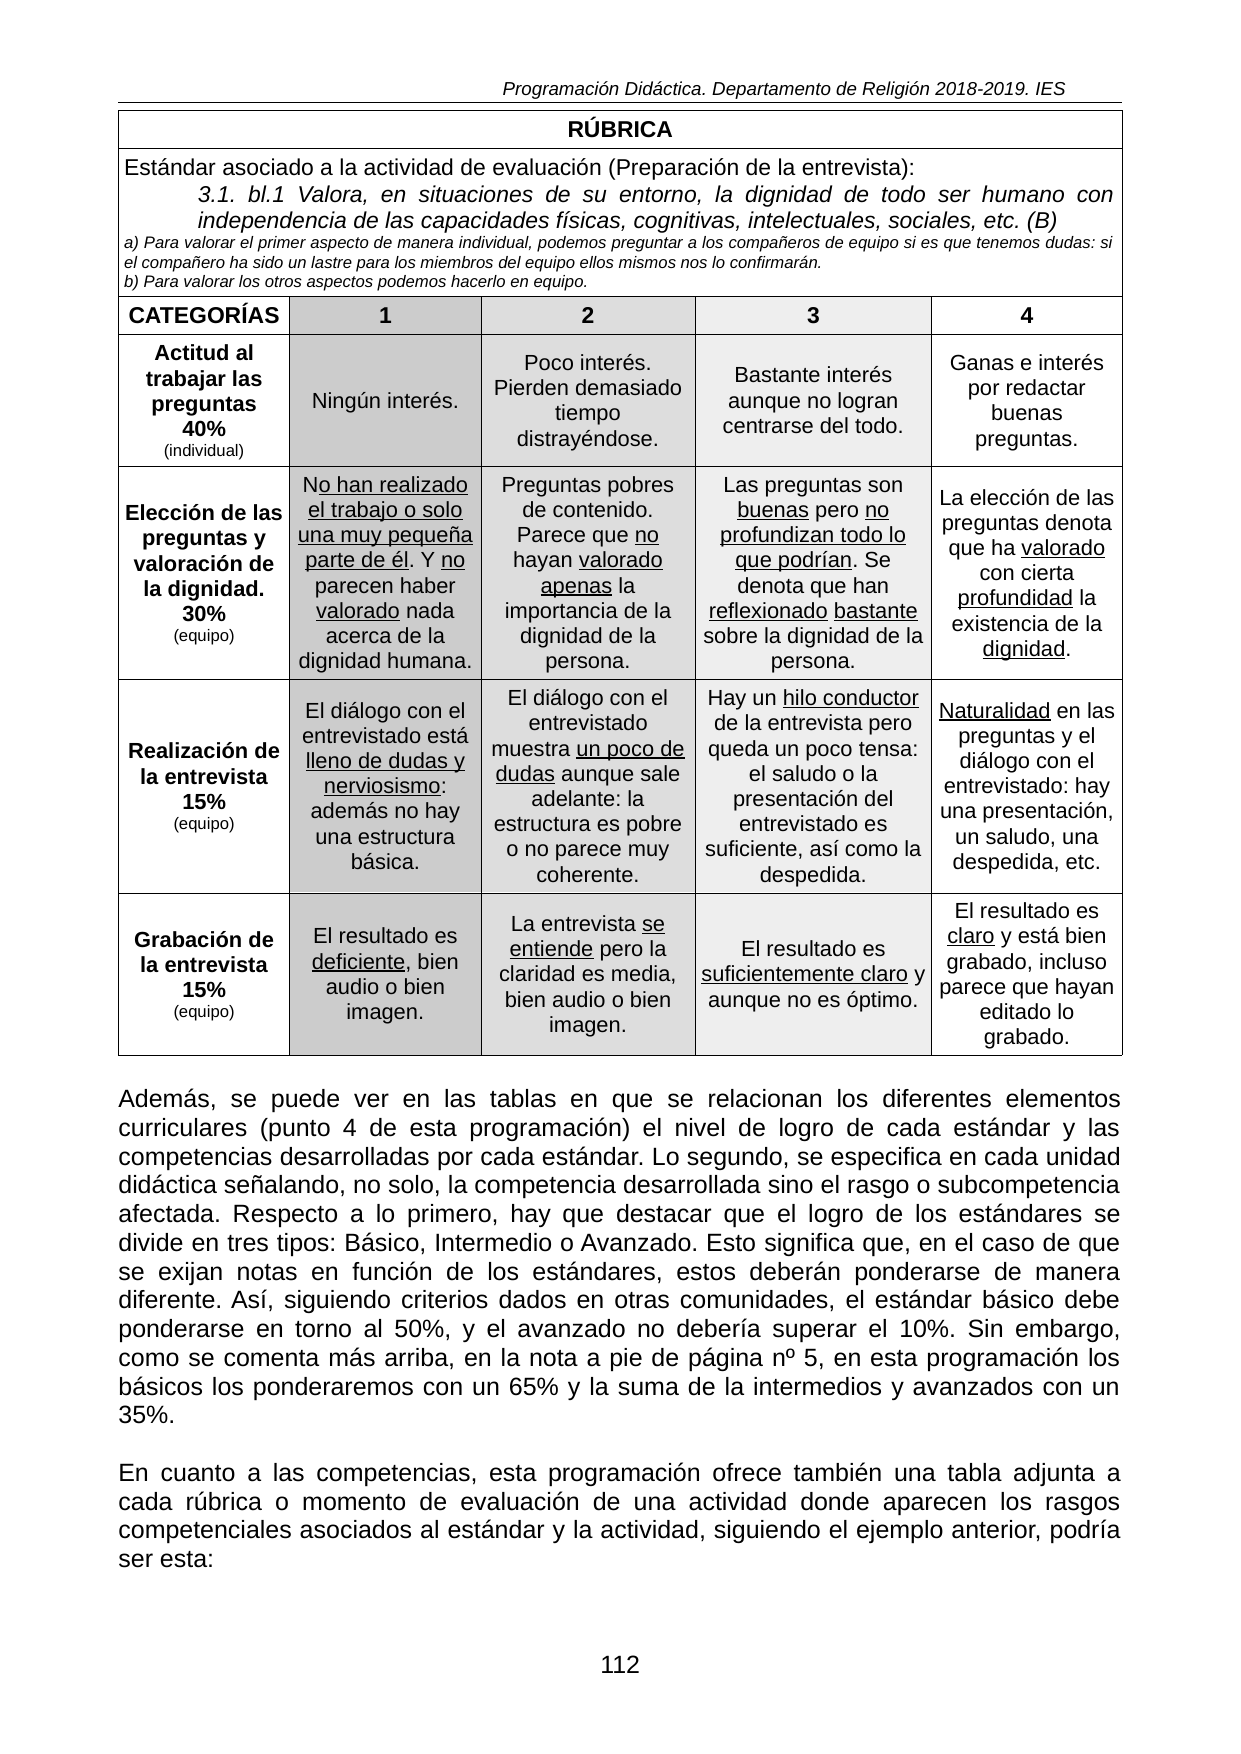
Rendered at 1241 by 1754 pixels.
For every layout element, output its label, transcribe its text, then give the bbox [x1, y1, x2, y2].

table_cell Hay un hilo conductor de la entrevista pero queda un poco tensa: el saludo o la presentación del entrevistado es suficiente, así como la despedida. [696, 680, 931, 892]
table_cell Naturalidad en las preguntas y el diálogo con el entrevistado: hay una presentación, un saludo, una despedida, etc. [932, 680, 1122, 892]
table_cell CATEGORÍAS [119, 297, 289, 334]
table_cell Ningún interés. [290, 335, 481, 466]
text Además, se puede ver en las tablas en que se relacionan los diferentes elementos curriculares (punto 4 de esta programación) el nivel de logro de cada estándar y las competencias desarrolladas por cada estándar. Lo segundo, se especifica en cada unidad didáctica señalando, no solo, la competencia desarrollada sino el rasgo o subcompetencia afectada. Respecto a lo primero, hay que destacar que el logro de los estándares se divide en tres tipos: Básico, Intermedio o Avanzado. Esto significa que, en el caso de que se exijan notas en función de los estándares, estos deberán ponderarse de manera diferente. Así, siguiendo criterios dados en otras comunidades, el estándar básico debe ponderarse en torno al 50%, y el avanzado no debería superar el 10%. Sin embargo, como se comenta más arriba, en la nota a pie de página nº 5, en esta programación los básicos los ponderaremos con un 65% y la suma de la intermedios y avanzados con un 35%. [118, 1084, 1122, 1429]
table_header RÚBRICA [119, 111, 1122, 148]
table_cell Las preguntas son buenas pero no profundizan todo lo que podrían. Se denota que han reflexionado bastante sobre la dignidad de la persona. [696, 467, 931, 679]
table_cell Elección de las preguntas y valoración de la dignidad. 30% (equipo) [119, 467, 289, 679]
table_cell Bastante interés aunque no logran centrarse del todo. [696, 335, 931, 466]
table_cell Poco interés. Pierden demasiado tiempo distrayéndose. [482, 335, 695, 466]
table_cell No han realizado el trabajo o solo una muy pequeña parte de él. Y no parecen haber valorado nada acerca de la dignidad humana. [290, 467, 481, 679]
text En cuanto a las competencias, esta programación ofrece también una tabla adjunta a cada rúbrica o momento de evaluación de una actividad donde aparecen los rasgos competenciales asociados al estándar y la actividad, siguiendo el ejemplo anterior, podría ser esta: [118, 1458, 1122, 1573]
table_cell Realización de la entrevista 15% (equipo) [119, 680, 289, 892]
table_cell Grabación de la entrevista 15% (equipo) [119, 894, 289, 1055]
table_cell El resultado es suficientemente claro y aunque no es óptimo. [696, 894, 931, 1055]
table_cell Estándar asociado a la actividad de evaluación (Preparación de la entrevista): 3.1. bl.1 Valora, en situaciones de su entorno, la dignidad de todo ser humano con independencia de las capacidades físicas, cognitivas, intelectuales, sociales, etc. (B) a) Para valorar el primer aspecto de manera individual, podemos preguntar a los compañeros de equipo si es que tenemos dudas: si el compañero ha sido un lastre para los miembros del equipo ellos mismos nos lo confirmarán. b) Para valorar los otros aspectos podemos hacerlo en equipo. [119, 149, 1122, 296]
table_cell Actitud al trabajar las preguntas 40% (individual) [119, 335, 289, 466]
table_cell 4 [932, 297, 1122, 334]
table_cell 1 [290, 297, 481, 334]
table_cell 2 [482, 297, 695, 334]
table_cell Ganas e interés por redactar buenas preguntas. [932, 335, 1122, 466]
table_cell El resultado es claro y está bien grabado, incluso parece que hayan editado lo grabado. [932, 894, 1122, 1055]
table_cell La elección de las preguntas denota que ha valorado con cierta profundidad la existencia de la dignidad. [932, 467, 1122, 679]
table_cell Preguntas pobres de contenido. Parece que no hayan valorado apenas la importancia de la dignidad de la persona. [482, 467, 695, 679]
table_cell El diálogo con el entrevistado está lleno de dudas y nerviosismo: además no hay una estructura básica. [290, 680, 481, 892]
table_cell El diálogo con el entrevistado muestra un poco de dudas aunque sale adelante: la estructura es pobre o no parece muy coherente. [482, 680, 695, 892]
table_cell La entrevista se entiende pero la claridad es media, bien audio o bien imagen. [482, 894, 695, 1055]
table_cell 3 [696, 297, 931, 334]
table_cell El resultado es deficiente, bien audio o bien imagen. [290, 894, 481, 1055]
